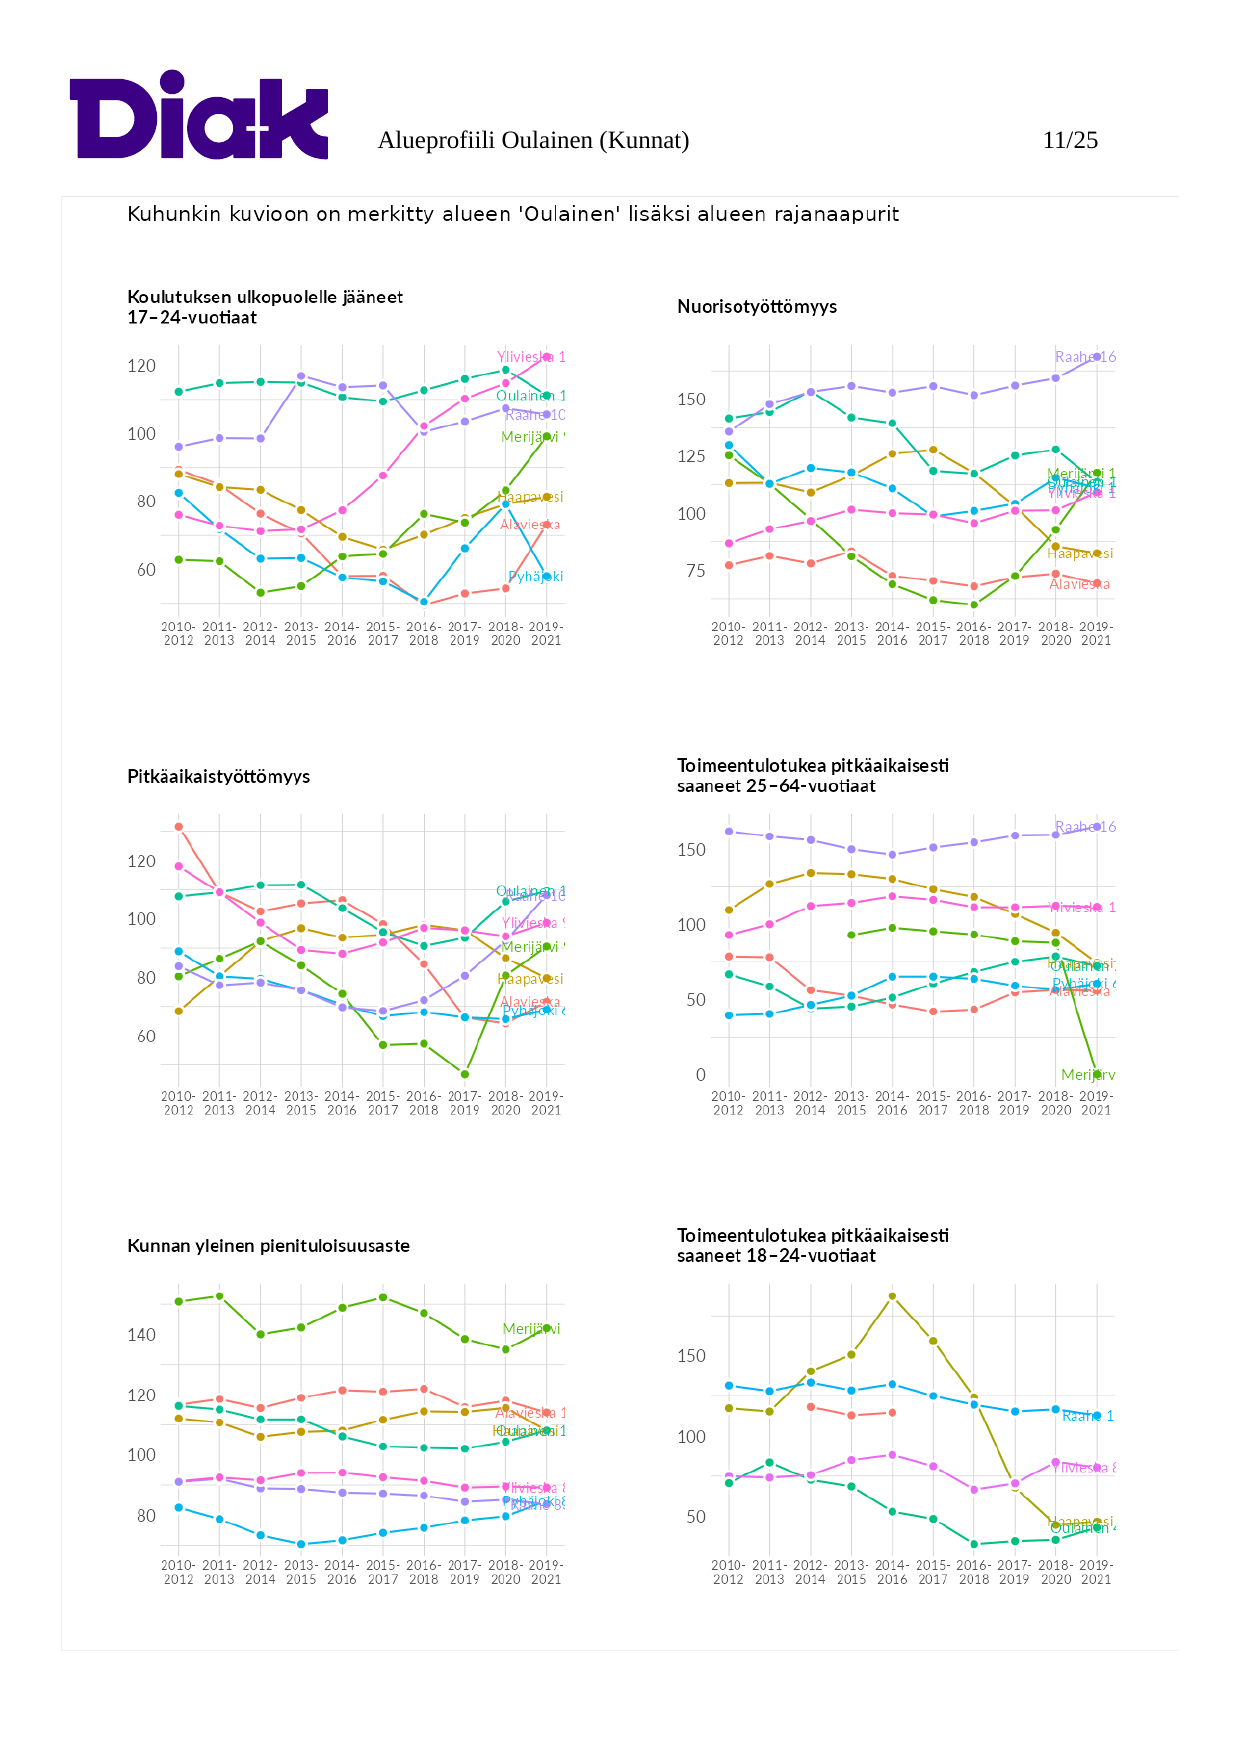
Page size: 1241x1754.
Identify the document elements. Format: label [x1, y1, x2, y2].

picture [61, 196, 1179, 1651]
